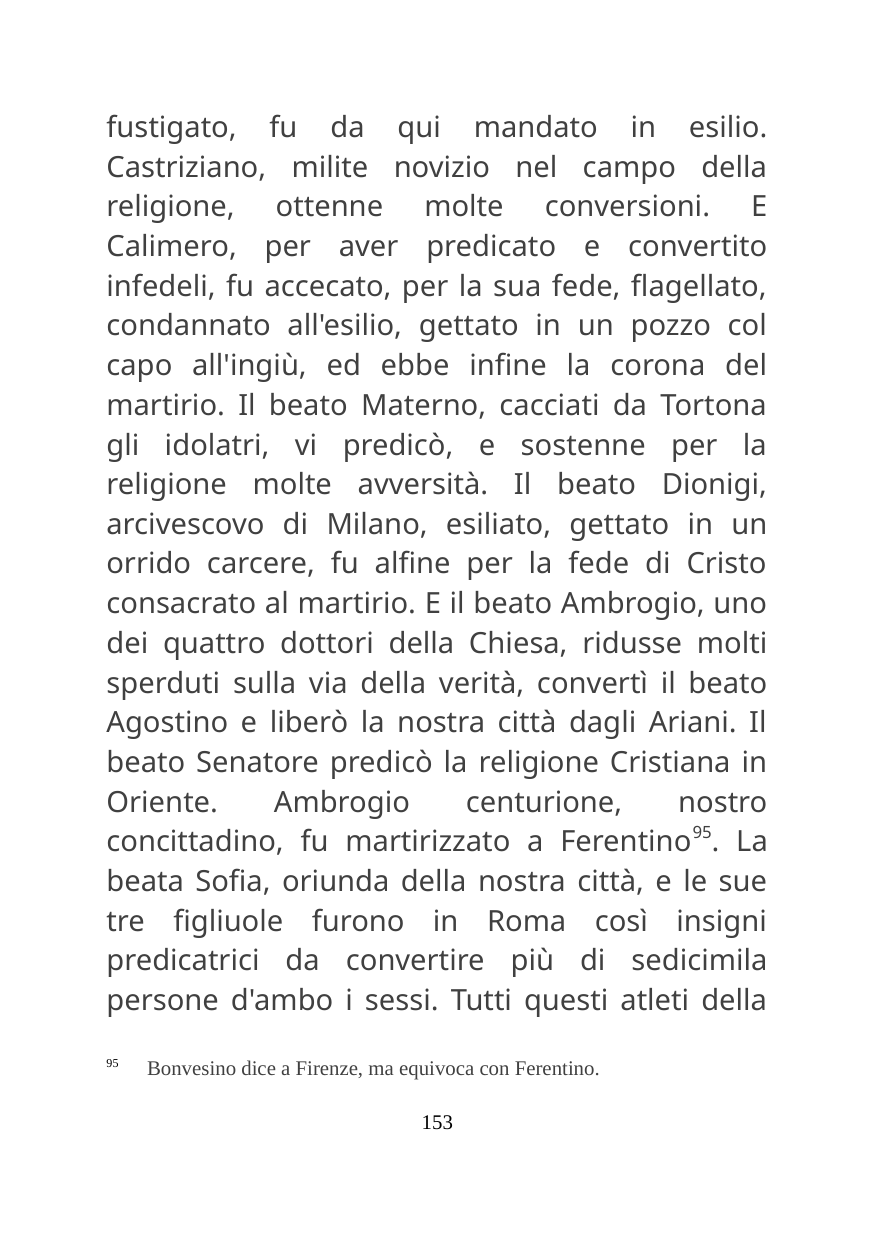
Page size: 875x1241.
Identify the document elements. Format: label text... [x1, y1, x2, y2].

text Bonvesino dice a Firenze, ma equivoca con Ferentino. [106, 1056, 768, 1080]
text fustigato, fu da qui mandato in esilio. Castriziano, milite novizio nel campo della religione, ottenne molte conversioni. E Calimero, per aver predicato e convertito infedeli, fu accecato, per la sua fede, flagellato, condannato all'esilio, gettato in un pozzo col capo all'ingiù, ed ebbe infine la corona del martirio. Il beato Materno, cacciati da Tortona gli idolatri, vi predicò, e sostenne per la religione molte avversità. Il beato Dionigi, arcivescovo di Milano, esiliato, gettato in un orrido carcere, fu alfine per la fede di Cristo consacrato al martirio. E il beato Ambrogio, uno dei quattro dottori della Chiesa, ridusse molti sperduti sulla via della verità, convertì il beato Agostino e liberò la nostra città dagli Ariani. Il beato Senatore predicò la religione Cristiana in Oriente. Ambrogio centurione, nostro concittadino, fu martirizzato a Ferentino. La beata Sofia, oriunda della nostra città, e le sue tre figliuole furono in Roma così insigni predicatrici da convertire più di sedicimila persone d'ambo i sessi. Tutti questi atleti della [106, 106, 768, 1019]
